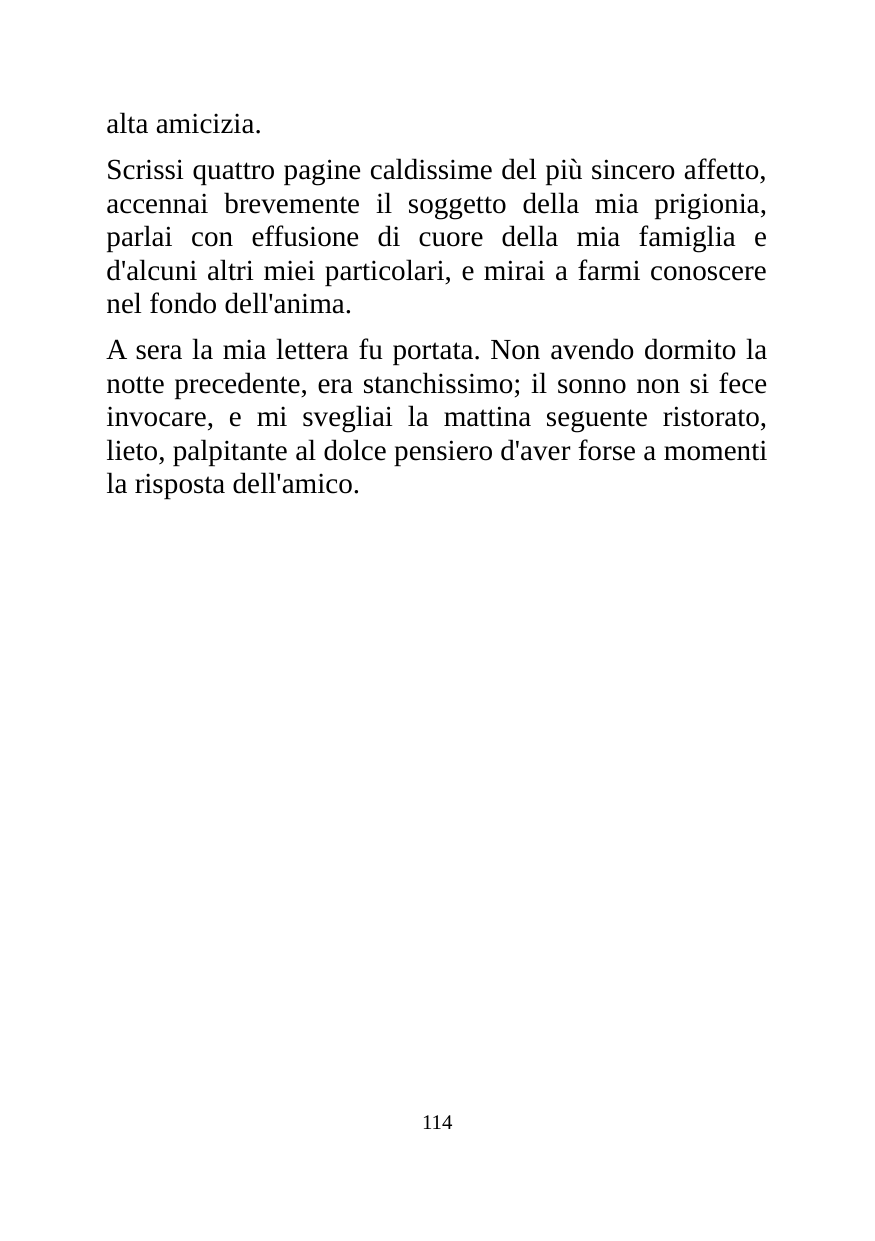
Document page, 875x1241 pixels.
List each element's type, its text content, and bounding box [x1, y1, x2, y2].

text A sera la mia lettera fu portata. Non avendo dormito la notte precedente, era stanchissimo; il sonno non si fece invocare, e mi svegliai la mattina seguente ristorato, lieto, palpitante al dolce pensiero d'aver forse a momenti la risposta dell'amico. [106, 332, 768, 500]
text Scrissi quattro pagine caldissime del più sincero affetto, accennai brevemente il soggetto della mia prigionia, parlai con effusione di cuore della mia famiglia e d'alcuni altri miei particolari, e mirai a farmi conoscere nel fondo dell'anima. [106, 152, 768, 320]
text alta amicizia. [106, 106, 768, 140]
